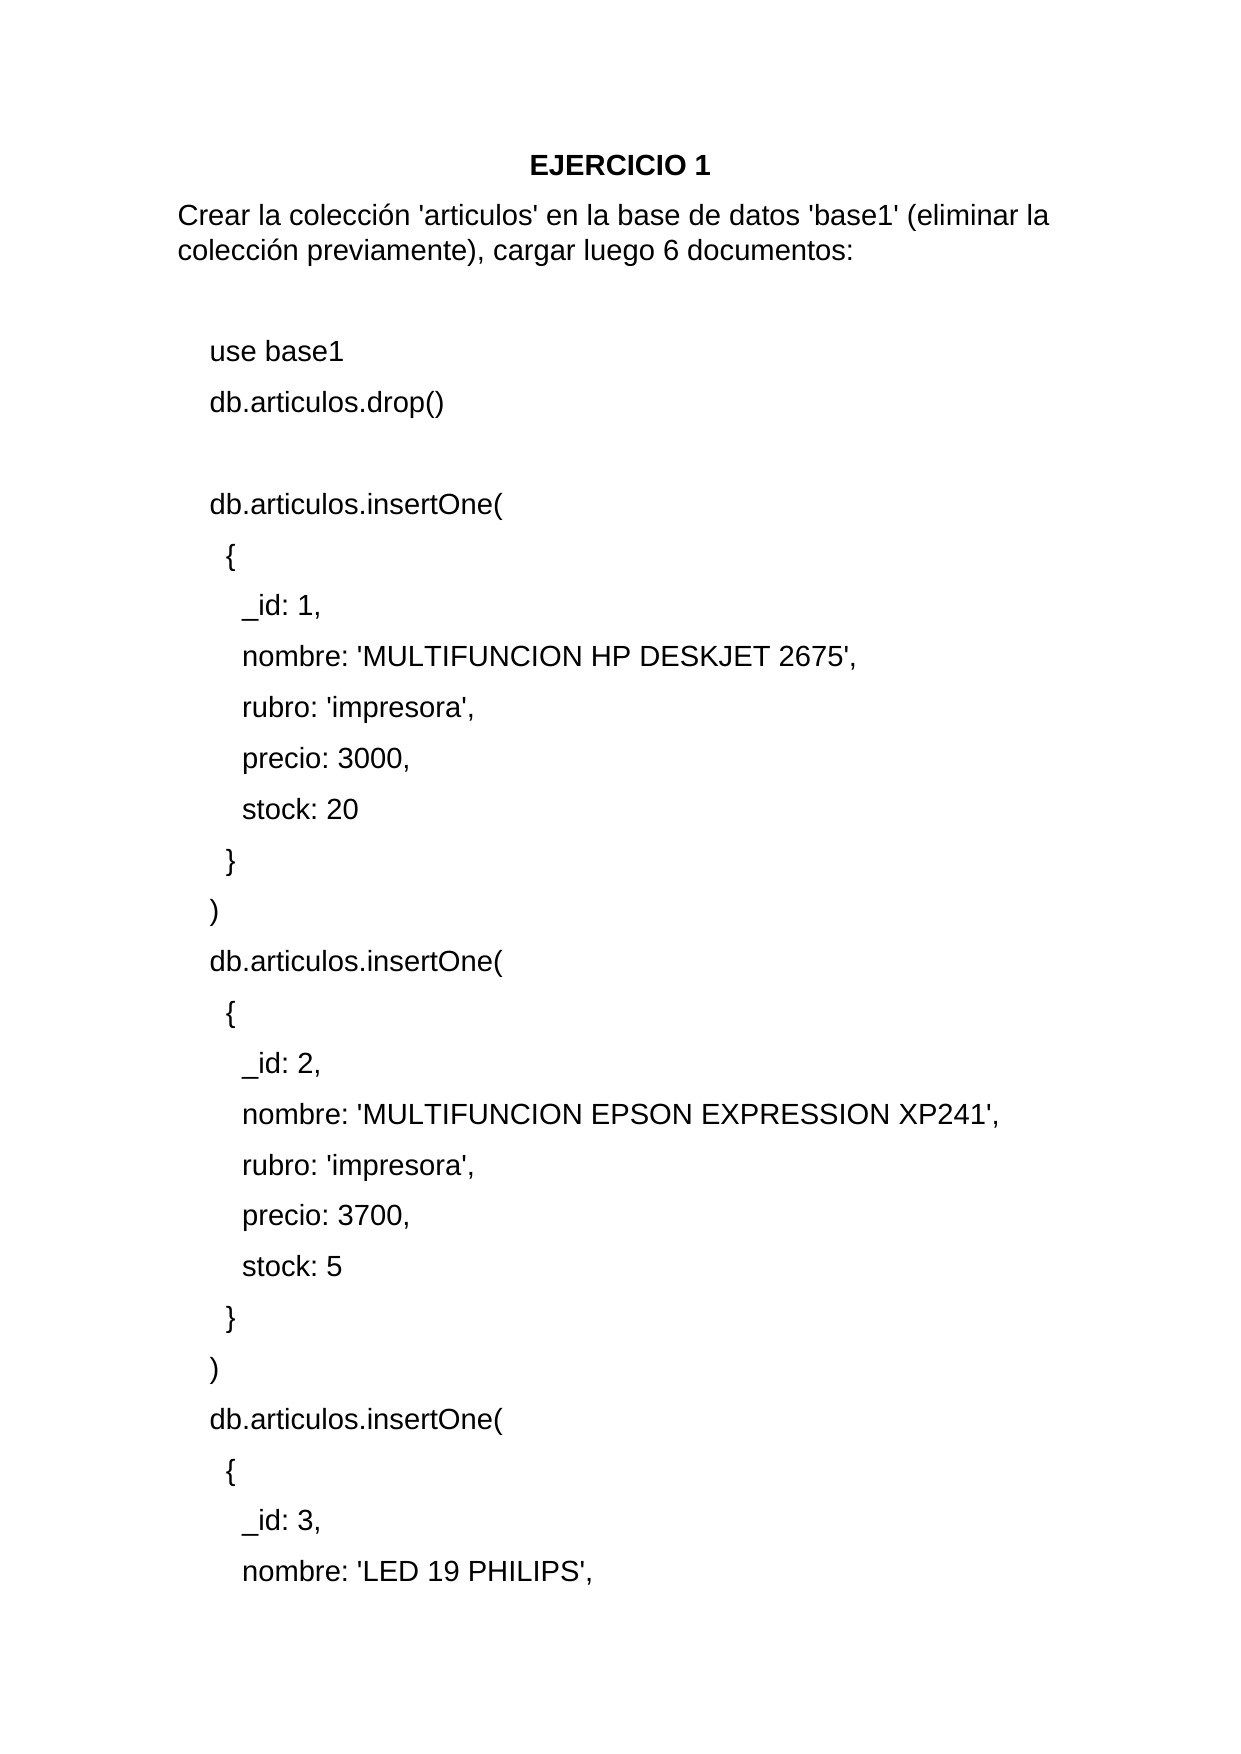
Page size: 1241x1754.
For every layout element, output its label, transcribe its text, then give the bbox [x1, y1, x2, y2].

text rubro: 'impresora', [177, 690, 1063, 724]
text precio: 3000, [177, 741, 1063, 774]
text precio: 3700, [177, 1198, 1063, 1232]
text } [177, 1300, 1063, 1334]
text db.articulos.insertOne( [177, 1402, 1063, 1435]
text _id: 1, [177, 588, 1063, 622]
text ) [177, 1351, 1063, 1384]
text nombre: 'MULTIFUNCION EPSON EXPRESSION XP241', [177, 1097, 1063, 1130]
text nombre: 'MULTIFUNCION HP DESKJET 2675', [177, 639, 1063, 673]
text db.articulos.insertOne( [177, 944, 1063, 978]
text EJERCICIO 1 [177, 148, 1063, 181]
text use base1 [177, 334, 1063, 368]
text nombre: 'LED 19 PHILIPS', [177, 1554, 1063, 1588]
text _id: 3, [177, 1503, 1063, 1537]
text rubro: 'impresora', [177, 1148, 1063, 1181]
text db.articulos.insertOne( [177, 487, 1063, 520]
text { [177, 995, 1063, 1029]
text stock: 20 [177, 792, 1063, 825]
text db.articulos.drop() [177, 385, 1063, 419]
text { [177, 1453, 1063, 1486]
text } [177, 843, 1063, 876]
text ) [177, 893, 1063, 927]
text stock: 5 [177, 1249, 1063, 1283]
text Crear la colección 'articulos' en la base de datos 'base1' (eliminar la colección previamente), cargar luego 6 documentos: [177, 198, 1063, 266]
text { [177, 538, 1063, 571]
text _id: 2, [177, 1046, 1063, 1079]
